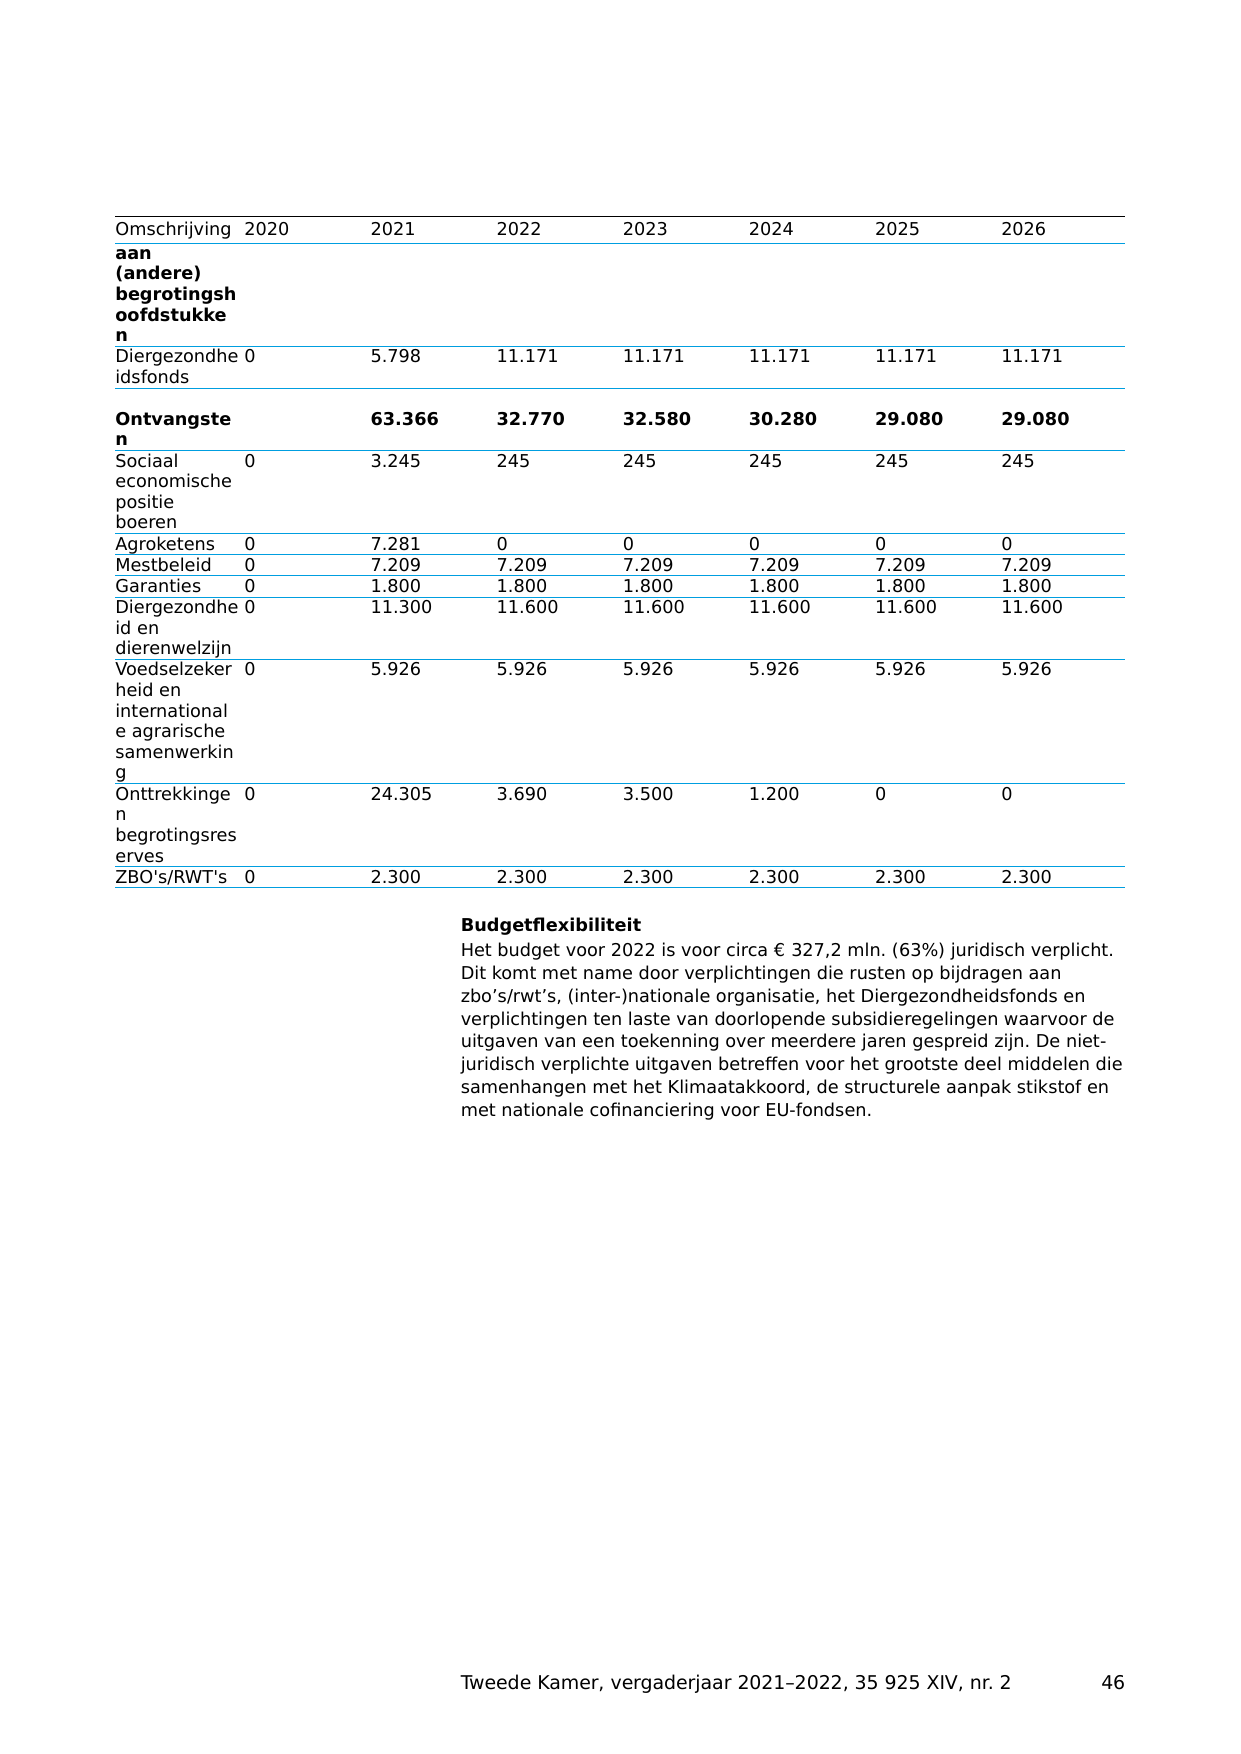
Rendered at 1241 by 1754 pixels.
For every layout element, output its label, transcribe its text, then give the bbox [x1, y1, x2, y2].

table_cell 3.690 [494, 784, 620, 866]
table_cell Sociaal economische positie boeren [115, 451, 241, 533]
table_cell 0 [241, 867, 367, 887]
table_cell Garanties [115, 576, 241, 596]
table_cell 245 [620, 451, 746, 533]
table_cell 5.926 [998, 660, 1125, 783]
table_cell 7.209 [620, 555, 746, 575]
table_cell Omschrijving [115, 217, 241, 243]
table_cell 30.280 [746, 409, 872, 450]
table_cell 0 [746, 534, 872, 554]
table_cell 0 [241, 534, 367, 554]
table_cell 245 [872, 451, 998, 533]
table_cell [494, 244, 620, 346]
table_cell 5.926 [620, 660, 746, 783]
table_cell 2021 [368, 217, 493, 243]
table_cell ZBO's/RWT's [115, 867, 241, 887]
text Budgetflexibiliteit [461, 913, 1125, 936]
table_cell [241, 409, 367, 450]
table_cell 2.300 [494, 867, 620, 887]
table_cell 1.800 [872, 576, 998, 596]
table_cell 0 [241, 598, 367, 659]
table_cell Voedselzekerheid en internationale agrarische samenwerking [115, 660, 241, 783]
table_cell [368, 389, 493, 409]
table_cell [368, 244, 493, 346]
table_cell 0 [494, 534, 620, 554]
table_cell 0 [620, 534, 746, 554]
table_cell 3.500 [620, 784, 746, 866]
table_cell Diergezondheid en dierenwelzijn [115, 598, 241, 659]
table_cell 0 [241, 576, 367, 596]
table_cell 2026 [998, 217, 1125, 243]
table_cell 7.209 [746, 555, 872, 575]
table_cell 11.600 [872, 598, 998, 659]
table_cell 11.300 [368, 598, 493, 659]
table_cell Mestbeleid [115, 555, 241, 575]
table_cell 32.580 [620, 409, 746, 450]
table_cell 3.245 [368, 451, 493, 533]
text Het budget voor 2022 is voor circa € 327,2 mln. (63%) juridisch verplicht. Dit komt met name door verplichtingen die rusten op bijdragen aan zbo’s/rwt’s, (inter-)nationale organisatie, het Diergezondheidsfonds en verplichtingen ten laste van doorlopende subsidieregelingen waarvoor de uitgaven van een toekenning over meerdere jaren gespreid zijn. De niet-juridisch verplichte uitgaven betreffen voor het grootste deel middelen die samenhangen met het Klimaatakkoord, de structurele aanpak stikstof en met nationale cofinanciering voor EU-fondsen. [461, 938, 1125, 1121]
table_cell Onttrekkingen begrotingsreserves [115, 784, 241, 866]
table_cell 2.300 [998, 867, 1125, 887]
table_cell 11.600 [494, 598, 620, 659]
table_cell 2.300 [368, 867, 493, 887]
table_cell 5.798 [368, 347, 493, 388]
table_cell 2020 [241, 217, 367, 243]
table_cell 7.281 [368, 534, 493, 554]
table_cell aan (andere) begrotingshoofdstukken [115, 244, 241, 346]
table_cell 0 [872, 534, 998, 554]
table_cell Agroketens [115, 534, 241, 554]
table_cell 2022 [494, 217, 620, 243]
table_cell 0 [241, 555, 367, 575]
table_cell 2.300 [746, 867, 872, 887]
table_cell 11.600 [620, 598, 746, 659]
table_cell 1.800 [368, 576, 493, 596]
table_cell [620, 244, 746, 346]
table_cell 0 [998, 784, 1125, 866]
table_cell Diergezondheidsfonds [115, 347, 241, 388]
table_cell [620, 389, 746, 409]
table_cell [115, 389, 241, 409]
table_cell 1.800 [746, 576, 872, 596]
table_cell [998, 389, 1125, 409]
table_cell [494, 389, 620, 409]
table_cell 245 [746, 451, 872, 533]
table_cell 7.209 [998, 555, 1125, 575]
table_cell 5.926 [872, 660, 998, 783]
table_cell 245 [494, 451, 620, 533]
table_cell 0 [872, 784, 998, 866]
table_cell [746, 244, 872, 346]
table_cell 5.926 [368, 660, 493, 783]
table_cell 11.171 [746, 347, 872, 388]
table_cell 1.800 [620, 576, 746, 596]
table_cell 245 [998, 451, 1125, 533]
table_cell 0 [241, 347, 367, 388]
table_header Budgettaire gevolgen van beleid art. 21 (bedragen x € 1.000) [115, 191, 1125, 216]
table_cell 7.209 [494, 555, 620, 575]
table_cell [872, 389, 998, 409]
table_cell 2.300 [620, 867, 746, 887]
table_cell 2024 [746, 217, 872, 243]
table_cell 0 [241, 451, 367, 533]
table_cell 11.171 [872, 347, 998, 388]
table_cell [746, 389, 872, 409]
table_cell 7.209 [872, 555, 998, 575]
table_cell 7.209 [368, 555, 493, 575]
table_cell [998, 244, 1125, 346]
table_cell 11.171 [620, 347, 746, 388]
table_cell 1.200 [746, 784, 872, 866]
table_cell [241, 244, 367, 346]
table_cell 63.366 [368, 409, 493, 450]
table_cell 0 [241, 784, 367, 866]
table_cell 11.600 [746, 598, 872, 659]
table_cell 11.171 [494, 347, 620, 388]
table_cell 5.926 [746, 660, 872, 783]
table_cell 5.926 [494, 660, 620, 783]
table_cell 11.171 [998, 347, 1125, 388]
table_cell [241, 389, 367, 409]
table_cell 2.300 [872, 867, 998, 887]
table_cell 29.080 [872, 409, 998, 450]
table_cell [872, 244, 998, 346]
table_cell 0 [998, 534, 1125, 554]
table_cell 0 [241, 660, 367, 783]
table_cell 1.800 [494, 576, 620, 596]
table_cell Ontvangsten [115, 409, 241, 450]
table_cell 24.305 [368, 784, 493, 866]
table_cell 11.600 [998, 598, 1125, 659]
table_cell 32.770 [494, 409, 620, 450]
table_cell 2025 [872, 217, 998, 243]
table_cell 1.800 [998, 576, 1125, 596]
table_cell 29.080 [998, 409, 1125, 450]
table_cell 2023 [620, 217, 746, 243]
